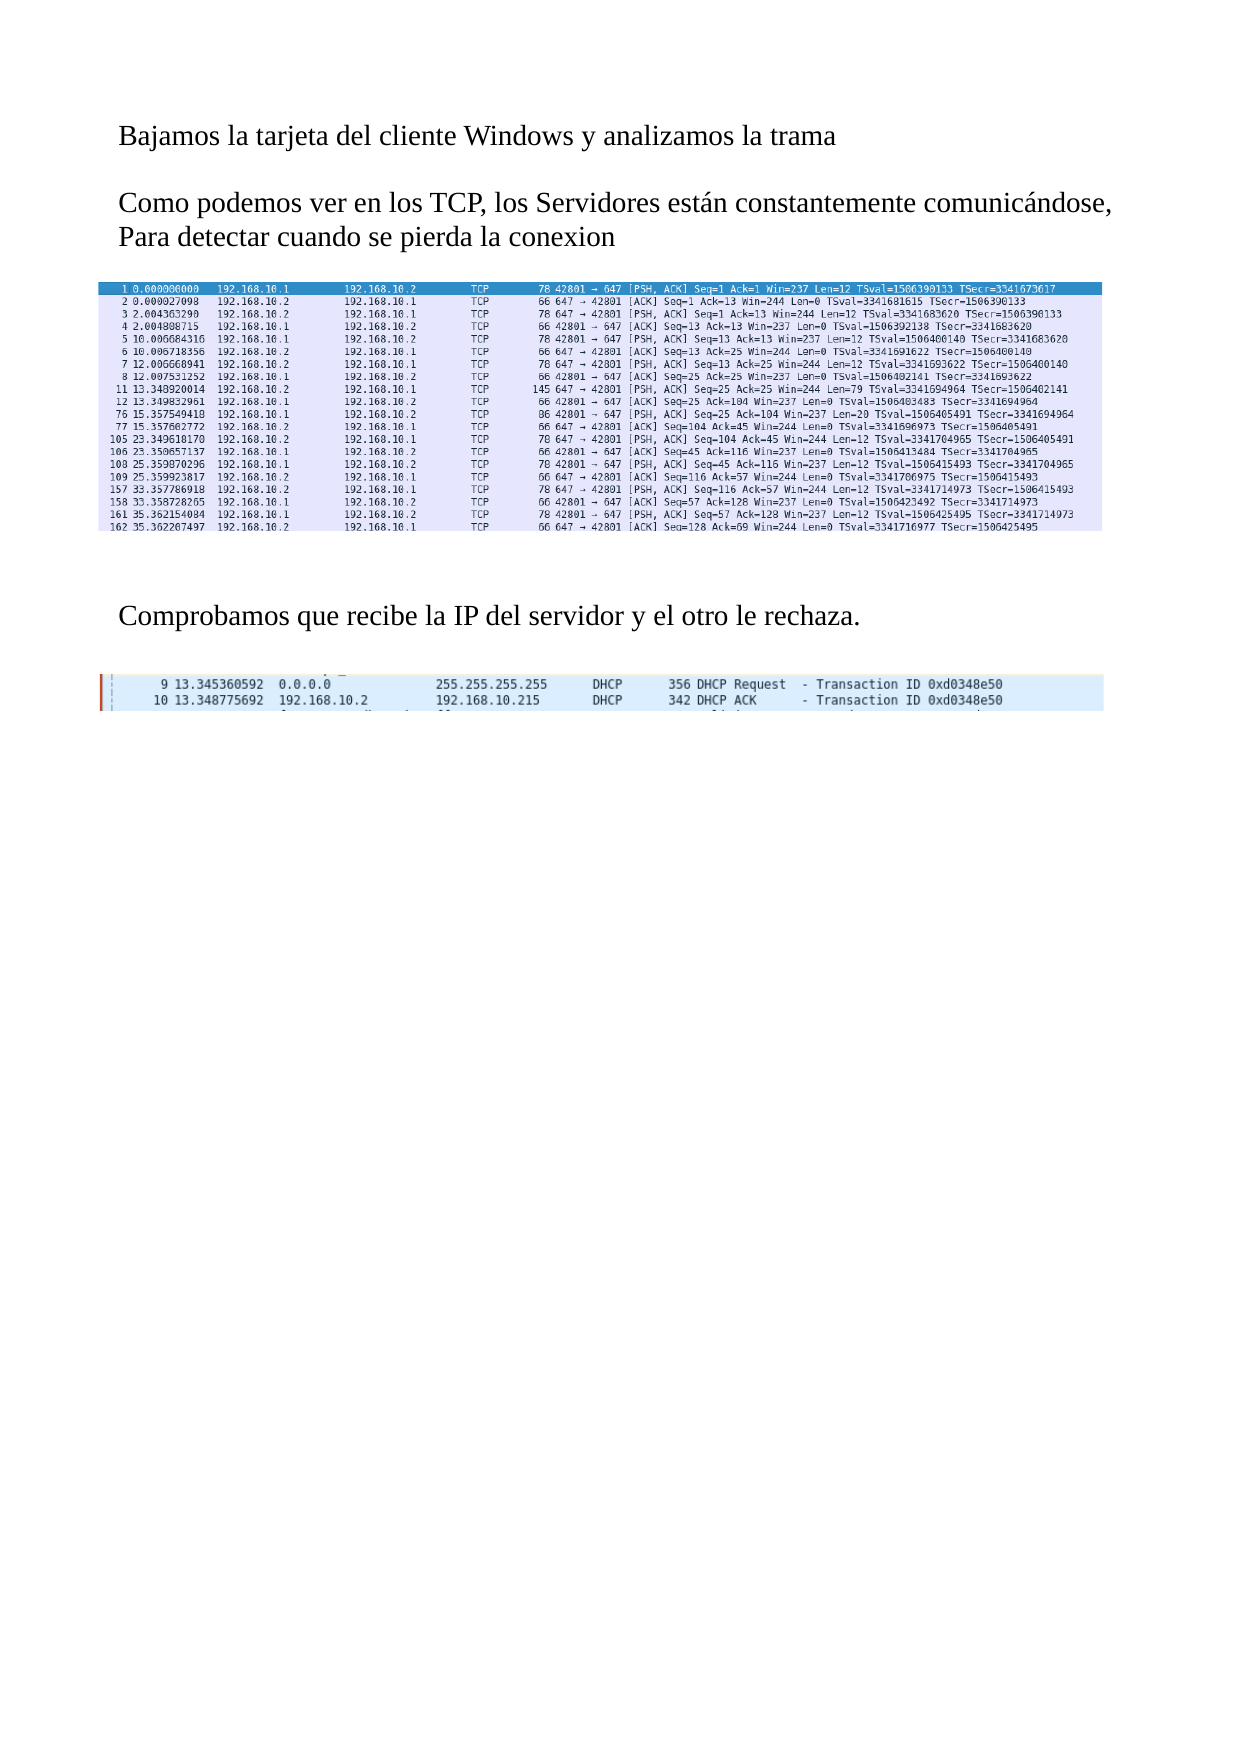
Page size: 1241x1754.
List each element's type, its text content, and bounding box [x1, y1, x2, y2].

text Bajamos la tarjeta del cliente Windows y analizamos la trama [118, 118, 1122, 152]
picture [98, 282, 1103, 531]
picture [99, 674, 1104, 711]
text Como podemos ver en los TCP, los Servidores están constantemente comunicándose, Para detectar cuando se pierda la conexion [118, 185, 1122, 252]
text Comprobamos que recibe la IP del servidor y el otro le rechaza. [118, 598, 1122, 632]
